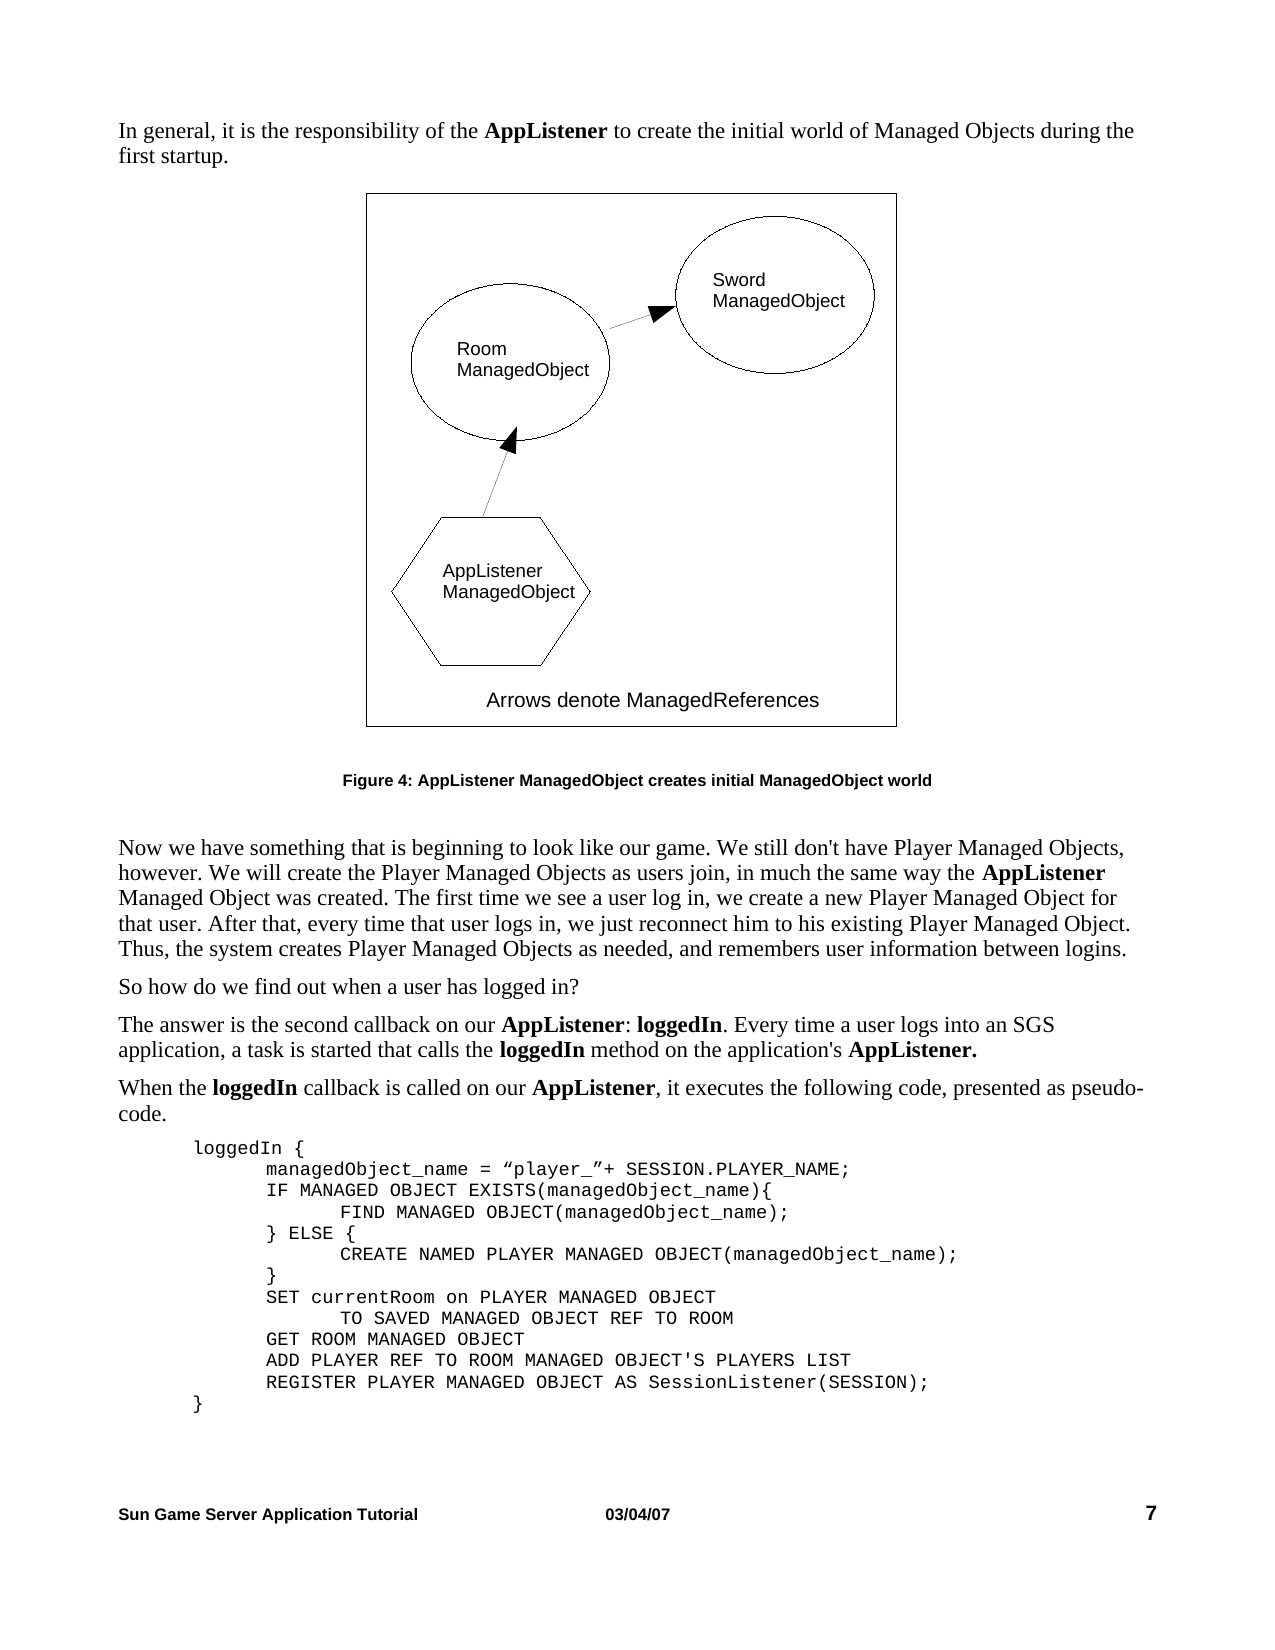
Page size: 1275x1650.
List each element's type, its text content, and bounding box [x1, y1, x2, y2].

text So how do we find out when a user has logged in? [118, 974, 1157, 999]
text TO SAVED MANAGED OBJECT REF TO ROOM GET ROOM MANAGED OBJECT ADD PLAYER REF TO ROOM MANAGED OBJECT'S PLAYERS LIST REGISTER PLAYER MANAGED OBJECT AS SessionListener(SESSION); [192, 1309, 1098, 1394]
text In general, it is the responsibility of the AppListener to create the initial world of Managed Objects during the first startup. [118, 118, 1157, 169]
text loggedIn { managedObject_name = “player_”+ SESSION.PLAYER_NAME; IF MANAGED OBJECT EXISTS(managedObject_name){ FIND MANAGED OBJECT(managedObject_name); } ELSE { CREATE NAMED PLAYER MANAGED OBJECT(managedObject_name); } SET currentRoom on PLAYER MANAGED OBJECT [192, 1139, 1098, 1309]
text Now we have something that is beginning to look like our game. We still don't have Player Managed Objects, however. We will create the Player Managed Objects as users join, in much the same way the AppListener Managed Object was created. The first time we see a user log in, we create a new Player Managed Object for that user. After that, every time that user logs in, we just reconnect him to his existing Player Managed Object. Thus, the system creates Player Managed Objects as needed, and remembers user information between logins. [118, 834, 1157, 962]
text Figure 4: AppListener ManagedObject creates initial ManagedObject world [118, 181, 1157, 789]
text } [192, 1394, 1098, 1415]
text The answer is the second callback on our AppListener: loggedIn. Every time a user logs into an SGS application, a task is started that calls the loggedIn method on the application's AppListener. [118, 1012, 1157, 1063]
text When the loggedIn callback is called on our AppListener, it executes the following code, presented as pseudo-code. [118, 1075, 1157, 1126]
